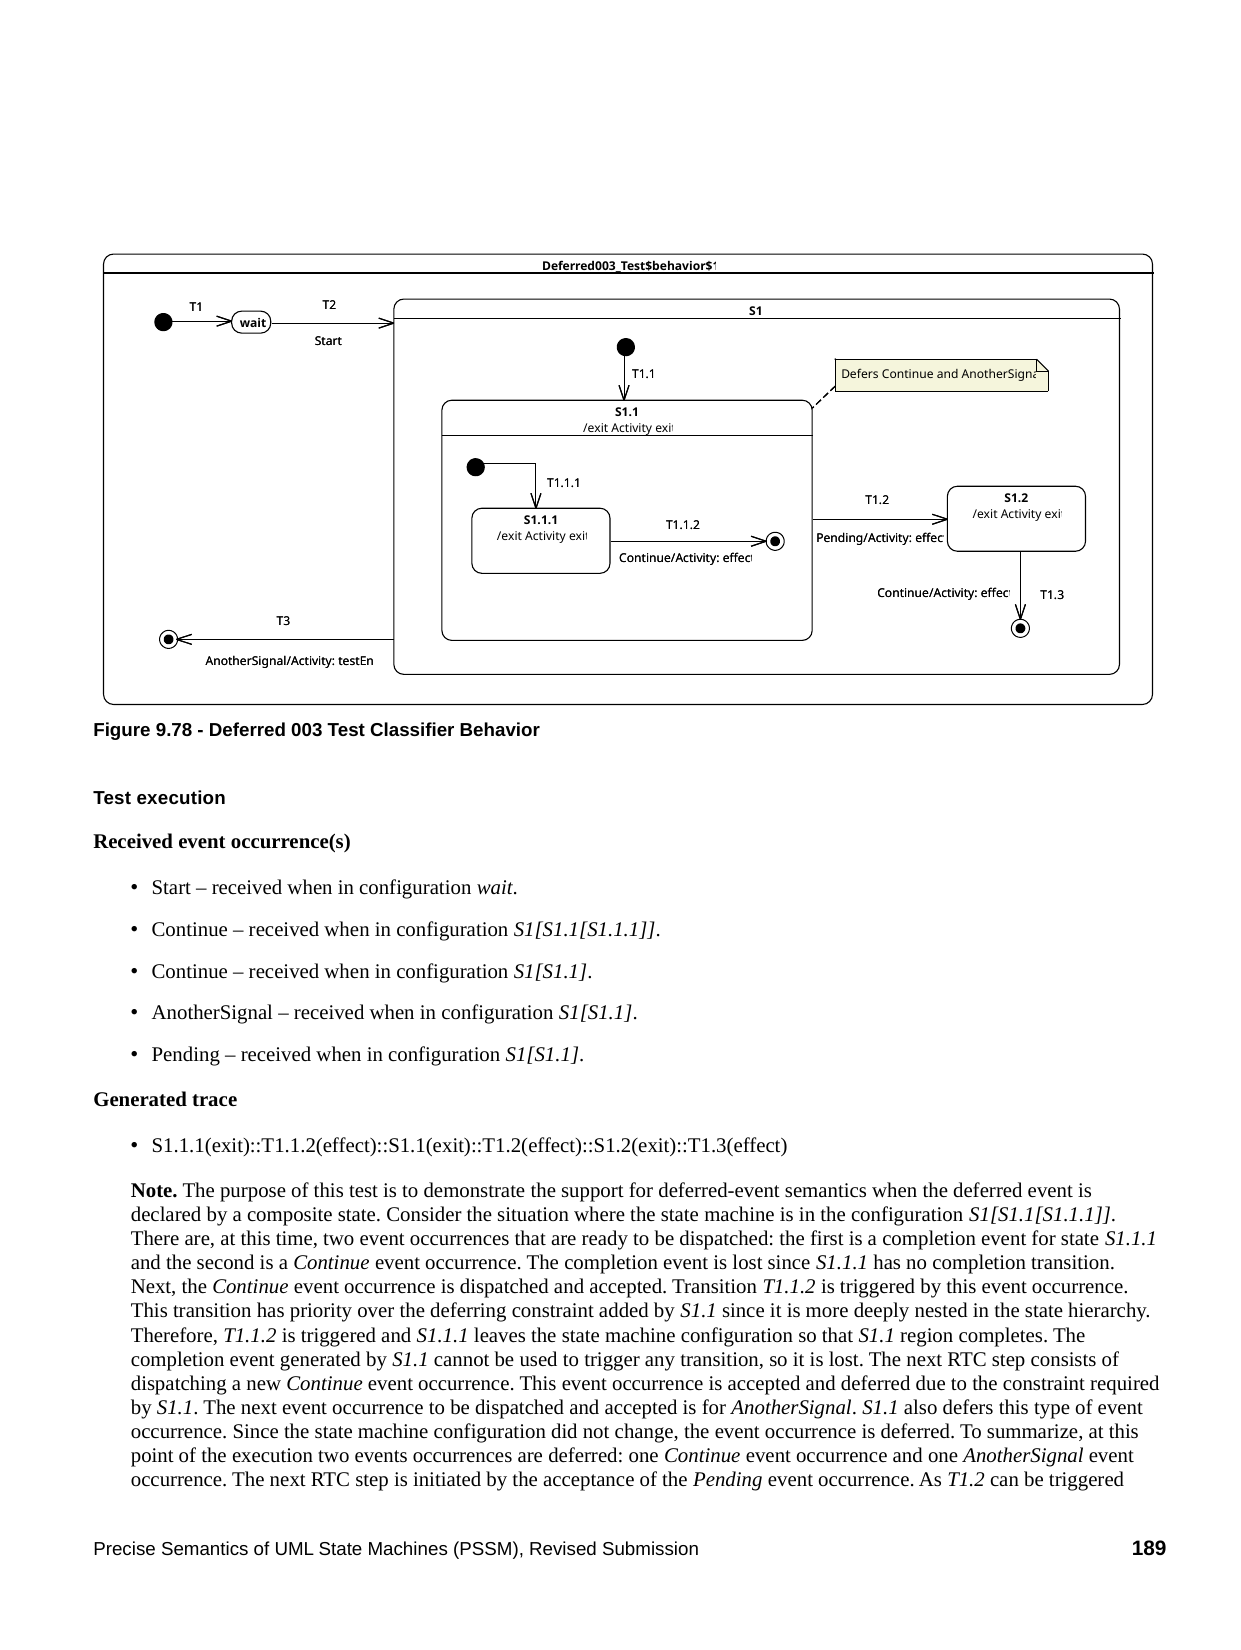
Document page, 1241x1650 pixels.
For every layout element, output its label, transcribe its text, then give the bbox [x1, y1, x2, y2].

list Continue – received when in configuration S1[S1.1]. [131, 958, 1164, 983]
text Figure 9.78 - Deferred 003 Test Classifier Behavior [93, 243, 1164, 741]
text Generated trace [93, 1087, 1164, 1111]
subtitle Test execution [93, 787, 1164, 808]
list AnotherSignal – received when in configuration S1[S1.1]. [131, 999, 1164, 1024]
text Received event occurrence(s) [93, 829, 1164, 853]
list Continue – received when in configuration S1[S1.1[S1.1.1]]. [131, 916, 1164, 941]
list Start – received when in configuration wait. [131, 874, 1164, 899]
list S1.1.1(exit)::T1.1.2(effect)::S1.1(exit)::T1.2(effect)::S1.2(exit)::T1.3(effect) [131, 1132, 1164, 1157]
text Note. The purpose of this test is to demonstrate the support for deferred-event semantics when the deferred event is declared by a composite state. Consider the situation where the state machine is in the configuration S1[S1.1[S1.1.1]]. There are, at this time, two event occurrences that are ready to be dispatched: the first is a completion event for state S1.1.1 and the second is a Continue event occurrence. The completion event is lost since S1.1.1 has no completion transition. Next, the Continue event occurrence is dispatched and accepted. Transition T1.1.2 is triggered by this event occurrence. This transition has priority over the deferring constraint added by S1.1 since it is more deeply nested in the state hierarchy. Therefore, T1.1.2 is triggered and S1.1.1 leaves the state machine configuration so that S1.1 region completes. The completion event generated by S1.1 cannot be used to trigger any transition, so it is lost. The next RTC step consists of dispatching a new Continue event occurrence. This event occurrence is accepted and deferred due to the constraint required by S1.1. The next event occurrence to be dispatched and accepted is for AnotherSignal. S1.1 also defers this type of event occurrence. Since the state machine configuration did not change, the event occurrence is deferred. To summarize, at this point of the execution two events occurrences are deferred: one Continue event occurrence and one AnotherSignal event occurrence. The next RTC step is initiated by the acceptance of the Pending event occurrence. As T1.2 can be triggered [131, 1178, 1164, 1491]
list Pending – received when in configuration S1[S1.1]. [131, 1041, 1164, 1066]
